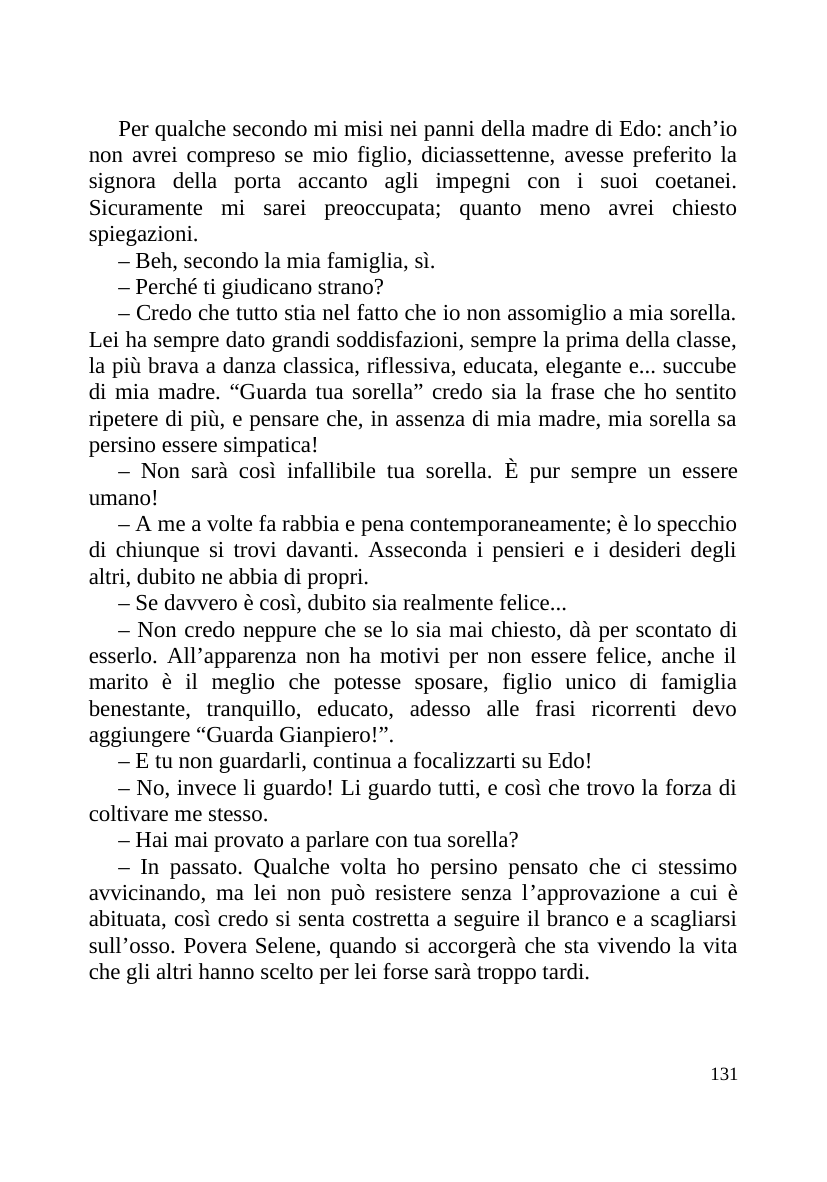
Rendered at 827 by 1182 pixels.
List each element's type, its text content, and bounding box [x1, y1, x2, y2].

text – Non sarà così infallibile tua sorella. è pur sempre un essere umano! [88, 457, 738, 510]
text – Beh, secondo la mia famiglia, sì. [88, 247, 738, 273]
text – In passato. Qualche volta ho persino pensato che ci stessimo avvicinando, ma lei non può resistere senza l’approvazione a cui è abituata, così credo si senta costretta a seguire il branco e a scagliarsi sull’osso. Povera Selene, quando si accorgerà che sta vivendo la vita che gli altri hanno scelto per lei forse sarà troppo tardi. [88, 853, 738, 984]
text – Se davvero è così, dubito sia realmente felice... [88, 589, 738, 616]
text – Hai mai provato a parlare con tua sorella? [88, 826, 738, 853]
text – E tu non guardarli, continua a focalizzarti su Edo! [88, 747, 738, 774]
text – Non credo neppure che se lo sia mai chiesto, dà per scontato di esserlo. All’apparenza non ha motivi per non essere felice, anche il marito è il meglio che potesse sposare, figlio unico di famiglia benestante, tranquillo, educato, adesso alle frasi ricorrenti devo aggiungere “Guarda Gianpiero!”. [88, 616, 738, 747]
text – Credo che tutto stia nel fatto che io non assomiglio a mia sorella. Lei ha sempre dato grandi soddisfazioni, sempre la prima della classe, la più brava a danza classica, riflessiva, educata, elegante e... succube di mia madre. “Guarda tua sorella” credo sia la frase che ho sentito ripetere di più, e pensare che, in assenza di mia madre, mia sorella sa persino essere simpatica! [88, 299, 738, 457]
text – A me a volte fa rabbia e pena contemporaneamente; è lo specchio di chiunque si trovi davanti. Asseconda i pensieri e i desideri degli altri, dubito ne abbia di propri. [88, 510, 738, 589]
text – Perché ti giudicano strano? [88, 273, 738, 299]
text Per qualche secondo mi misi nei panni della madre di Edo: anch’io non avrei compreso se mio figlio, diciassettenne, avesse preferito la signora della porta accanto agli impegni con i suoi coetanei. Sicuramente mi sarei preoccupata; quanto meno avrei chiesto spiegazioni. [88, 115, 738, 247]
text – No, invece li guardo! Li guardo tutti, e così che trovo la forza di coltivare me stesso. [88, 774, 738, 826]
